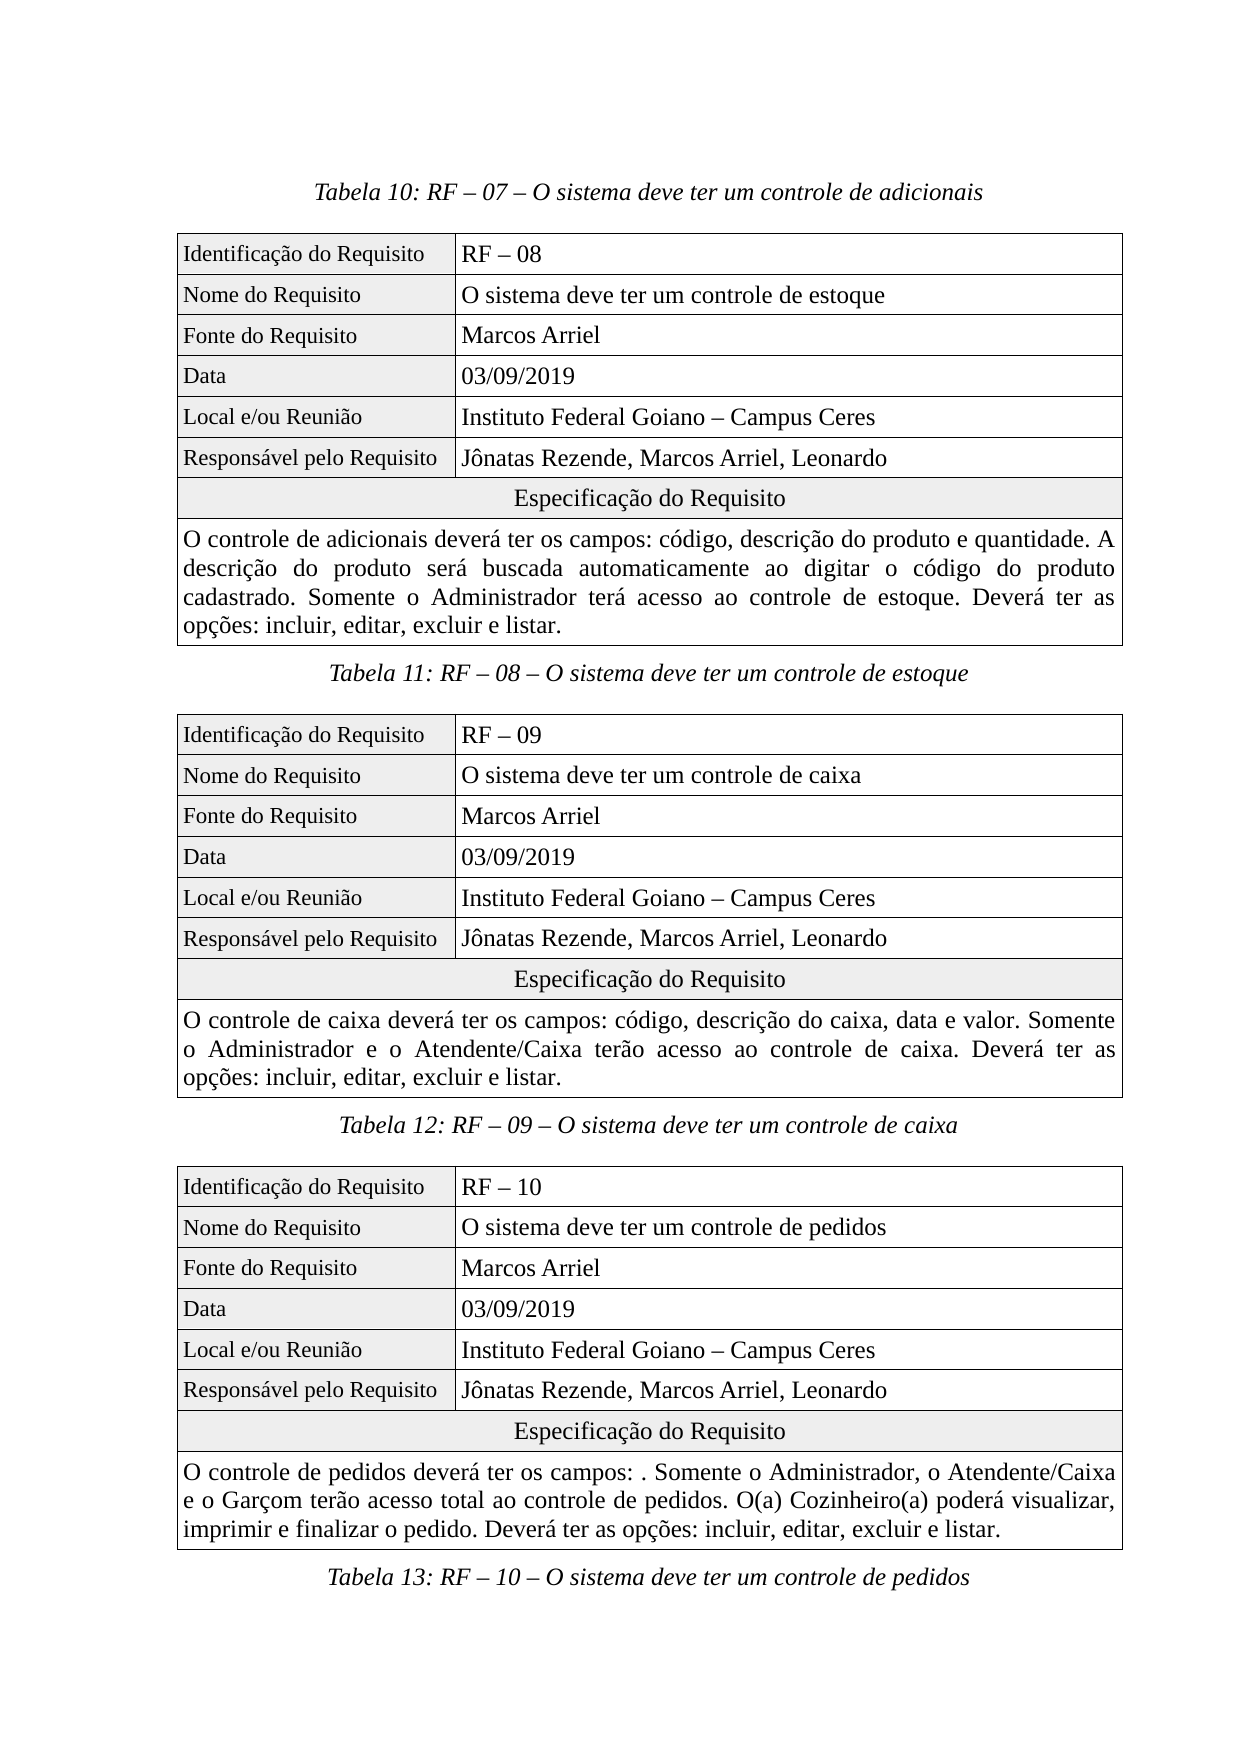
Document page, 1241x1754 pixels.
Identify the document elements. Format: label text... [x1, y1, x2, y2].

table_cell Fonte do Requisito [178, 796, 455, 836]
table_header RF – 09 [456, 715, 1122, 754]
text Tabela 13: RF – 10 – O sistema deve ter um controle de pedidos [177, 1562, 1122, 1591]
table_cell O sistema deve ter um controle de estoque [456, 275, 1122, 314]
table_header RF – 08 [456, 234, 1122, 273]
table_cell Data [178, 356, 455, 396]
table_header Identificação do Requisito [178, 1167, 455, 1206]
table_cell Local e/ou Reunião [178, 1330, 455, 1369]
table_cell O sistema deve ter um controle de caixa [456, 755, 1122, 795]
table_cell Jônatas Rezende, Marcos Arriel, Leonardo [456, 918, 1122, 958]
table_cell O controle de adicionais deverá ter os campos: código, descrição do produto e quantidade. A descrição do produto será buscada automaticamente ao digitar o código do produto cadastrado. Somente o Administrador terá acesso ao controle de estoque. Deverá ter as opções: incluir, editar, excluir e listar. [178, 519, 1122, 645]
table_cell Instituto Federal Goiano – Campus Ceres [456, 1330, 1122, 1369]
table_cell Especificação do Requisito [178, 959, 1122, 999]
table_cell Marcos Arriel [456, 796, 1122, 836]
table_cell Nome do Requisito [178, 755, 455, 795]
text Tabela 10: RF – 07 – O sistema deve ter um controle de adicionais [177, 177, 1122, 206]
table_header Identificação do Requisito [178, 234, 455, 273]
table_header Identificação do Requisito [178, 715, 455, 754]
table_cell 03/09/2019 [456, 837, 1122, 876]
table_cell Jônatas Rezende, Marcos Arriel, Leonardo [456, 1370, 1122, 1410]
table_cell Data [178, 1289, 455, 1328]
table_cell Marcos Arriel [456, 315, 1122, 355]
table_cell Local e/ou Reunião [178, 878, 455, 917]
table_cell Responsável pelo Requisito [178, 918, 455, 958]
table_cell O sistema deve ter um controle de pedidos [456, 1207, 1122, 1247]
table_cell 03/09/2019 [456, 1289, 1122, 1328]
table_cell Marcos Arriel [456, 1248, 1122, 1288]
table_cell O controle de pedidos deverá ter os campos: . Somente o Administrador, o Atendente/Caixa e o Garçom terão acesso total ao controle de pedidos. O(a) Cozinheiro(a) poderá visualizar, imprimir e finalizar o pedido. Deverá ter as opções: incluir, editar, excluir e listar. [178, 1452, 1122, 1549]
table_cell Especificação do Requisito [178, 478, 1122, 518]
table_cell Nome do Requisito [178, 275, 455, 314]
table_cell Data [178, 837, 455, 876]
table_cell O controle de caixa deverá ter os campos: código, descrição do caixa, data e valor. Somente o Administrador e o Atendente/Caixa terão acesso ao controle de caixa. Deverá ter as opções: incluir, editar, excluir e listar. [178, 1000, 1122, 1097]
table_cell Fonte do Requisito [178, 1248, 455, 1288]
table_cell Jônatas Rezende, Marcos Arriel, Leonardo [456, 438, 1122, 477]
table_cell Instituto Federal Goiano – Campus Ceres [456, 878, 1122, 917]
table_cell Nome do Requisito [178, 1207, 455, 1247]
table_cell Responsável pelo Requisito [178, 1370, 455, 1410]
text Tabela 12: RF – 09 – O sistema deve ter um controle de caixa [177, 1110, 1122, 1139]
table_cell 03/09/2019 [456, 356, 1122, 396]
table_cell Instituto Federal Goiano – Campus Ceres [456, 397, 1122, 436]
table_header RF – 10 [456, 1167, 1122, 1206]
table_cell Especificação do Requisito [178, 1411, 1122, 1451]
table_cell Local e/ou Reunião [178, 397, 455, 436]
table_cell Fonte do Requisito [178, 315, 455, 355]
text Tabela 11: RF – 08 – O sistema deve ter um controle de estoque [177, 658, 1122, 687]
table_cell Responsável pelo Requisito [178, 438, 455, 477]
